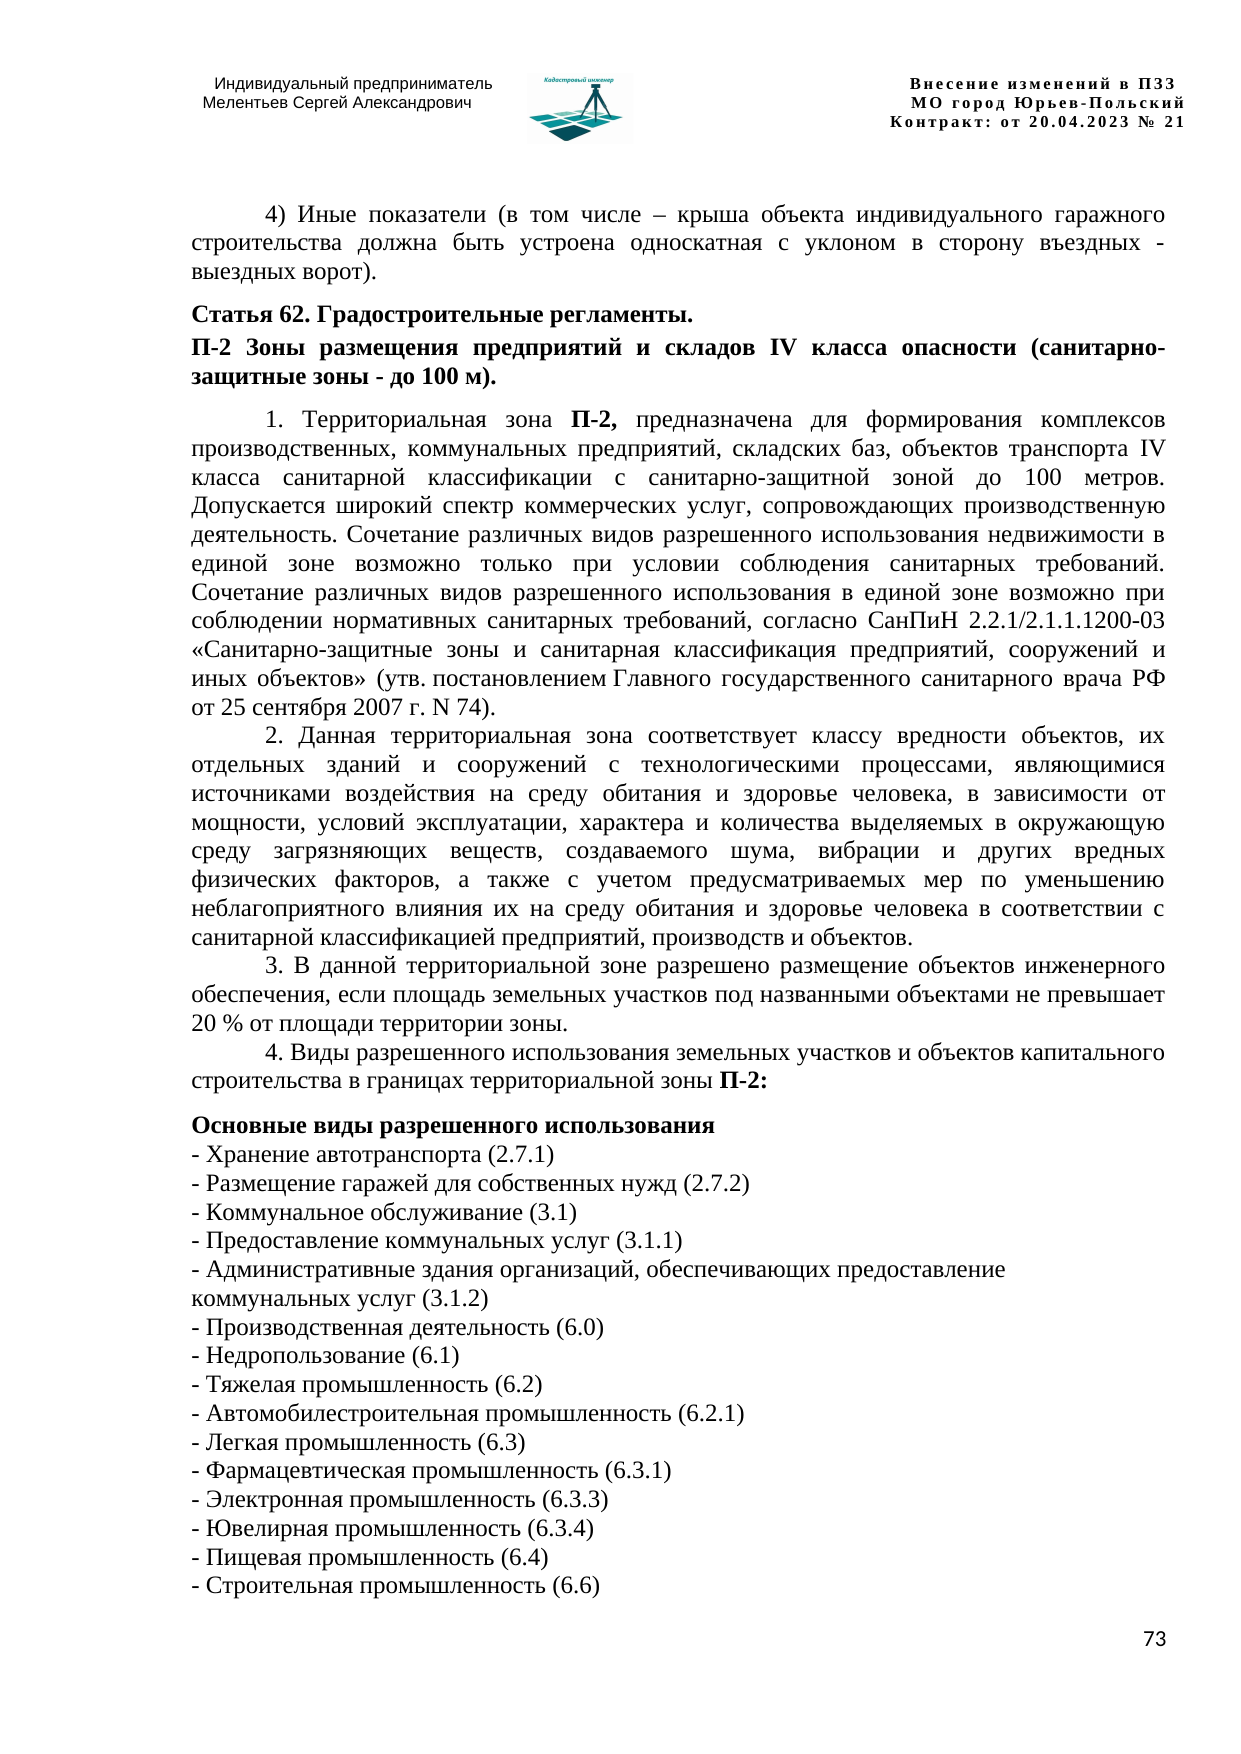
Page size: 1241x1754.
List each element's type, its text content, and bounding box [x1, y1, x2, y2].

text - Ювелирная промышленность (6.3.4) [191, 1513, 1166, 1542]
picture [527, 73, 634, 144]
text - Недропользование (6.1) [191, 1341, 1166, 1369]
text - Пищевая промышленность (6.4) [191, 1542, 1166, 1571]
text 4. Виды разрешенного использования земельных участков и объектов капитального строительства в границах территориальной зоны П-2: [191, 1037, 1166, 1094]
text - Производственная деятельность (6.0) [191, 1312, 1166, 1341]
text Статья 62. Градостроительные регламенты. [191, 299, 1166, 328]
text - Электронная промышленность (6.3.3) [191, 1484, 1166, 1513]
text - Предоставление коммунальных услуг (3.1.1) [191, 1226, 1166, 1254]
text 1. Территориальная зона П-2, предназначена для формирования комплексов производственных, коммунальных предприятий, складских баз, объектов транспорта IV класса санитарной классификации с санитарно-защитной зоной до 100 метров. Допускается широкий спектр коммерческих услуг, сопровождающих производственную деятельность. Сочетание различных видов разрешенного использования недвижимости в единой зоне возможно только при условии соблюдения санитарных требований. Сочетание различных видов разрешенного использования в единой зоне возможно при соблюдении нормативных санитарных требований, согласно СанПиН 2.2.1/2.1.1.1200-03 «Санитарно-защитные зоны и санитарная классификация предприятий, сооружений и иных объектов» (утв. постановлением Главного государственного санитарного врача РФ от 25 сентября 2007 г. N 74). [191, 404, 1166, 721]
text - Тяжелая промышленность (6.2) [191, 1369, 1166, 1398]
text - Фармацевтическая промышленность (6.3.1) [191, 1456, 1166, 1484]
text - Размещение гаражей для собственных нужд (2.7.2) [191, 1168, 1166, 1197]
text 3. В данной территориальной зоне разрешено размещение объектов инженерного обеспечения, если площадь земельных участков под названными объектами не превышает 20 % от площади территории зоны. [191, 951, 1166, 1037]
text - Автомобилестроительная промышленность (6.2.1) [191, 1398, 1166, 1427]
text - Административные здания организаций, обеспечивающих предоставление коммунальных услуг (3.1.2) [191, 1254, 1166, 1312]
text - Легкая промышленность (6.3) [191, 1427, 1166, 1456]
text - Строительная промышленность (6.6) [191, 1571, 1166, 1599]
text - Хранение автотранспорта (2.7.1) [191, 1139, 1166, 1168]
text Основные виды разрешенного использования [191, 1110, 1166, 1139]
text П-2 Зоны размещения предприятий и складов IV класса опасности (санитарно- защитные зоны - до 100 м). [191, 332, 1166, 390]
text - Коммунальное обслуживание (3.1) [191, 1197, 1166, 1226]
text 2. Данная территориальная зона соответствует классу вредности объектов, их отдельных зданий и сооружений с технологическими процессами, являющимися источниками воздействия на среду обитания и здоровье человека, в зависимости от мощности, условий эксплуатации, характера и количества выделяемых в окружающую среду загрязняющих веществ, создаваемого шума, вибрации и других вредных физических факторов, а также с учетом предусматриваемых мер по уменьшению неблагоприятного влияния их на среду обитания и здоровье человека в соответствии с санитарной классификацией предприятий, производств и объектов. [191, 721, 1166, 951]
text 4) Иные показатели (в том числе – крыша объекта индивидуального гаражного строительства должна быть устроена односкатная с уклоном в сторону въездных - выездных ворот). [191, 199, 1166, 285]
